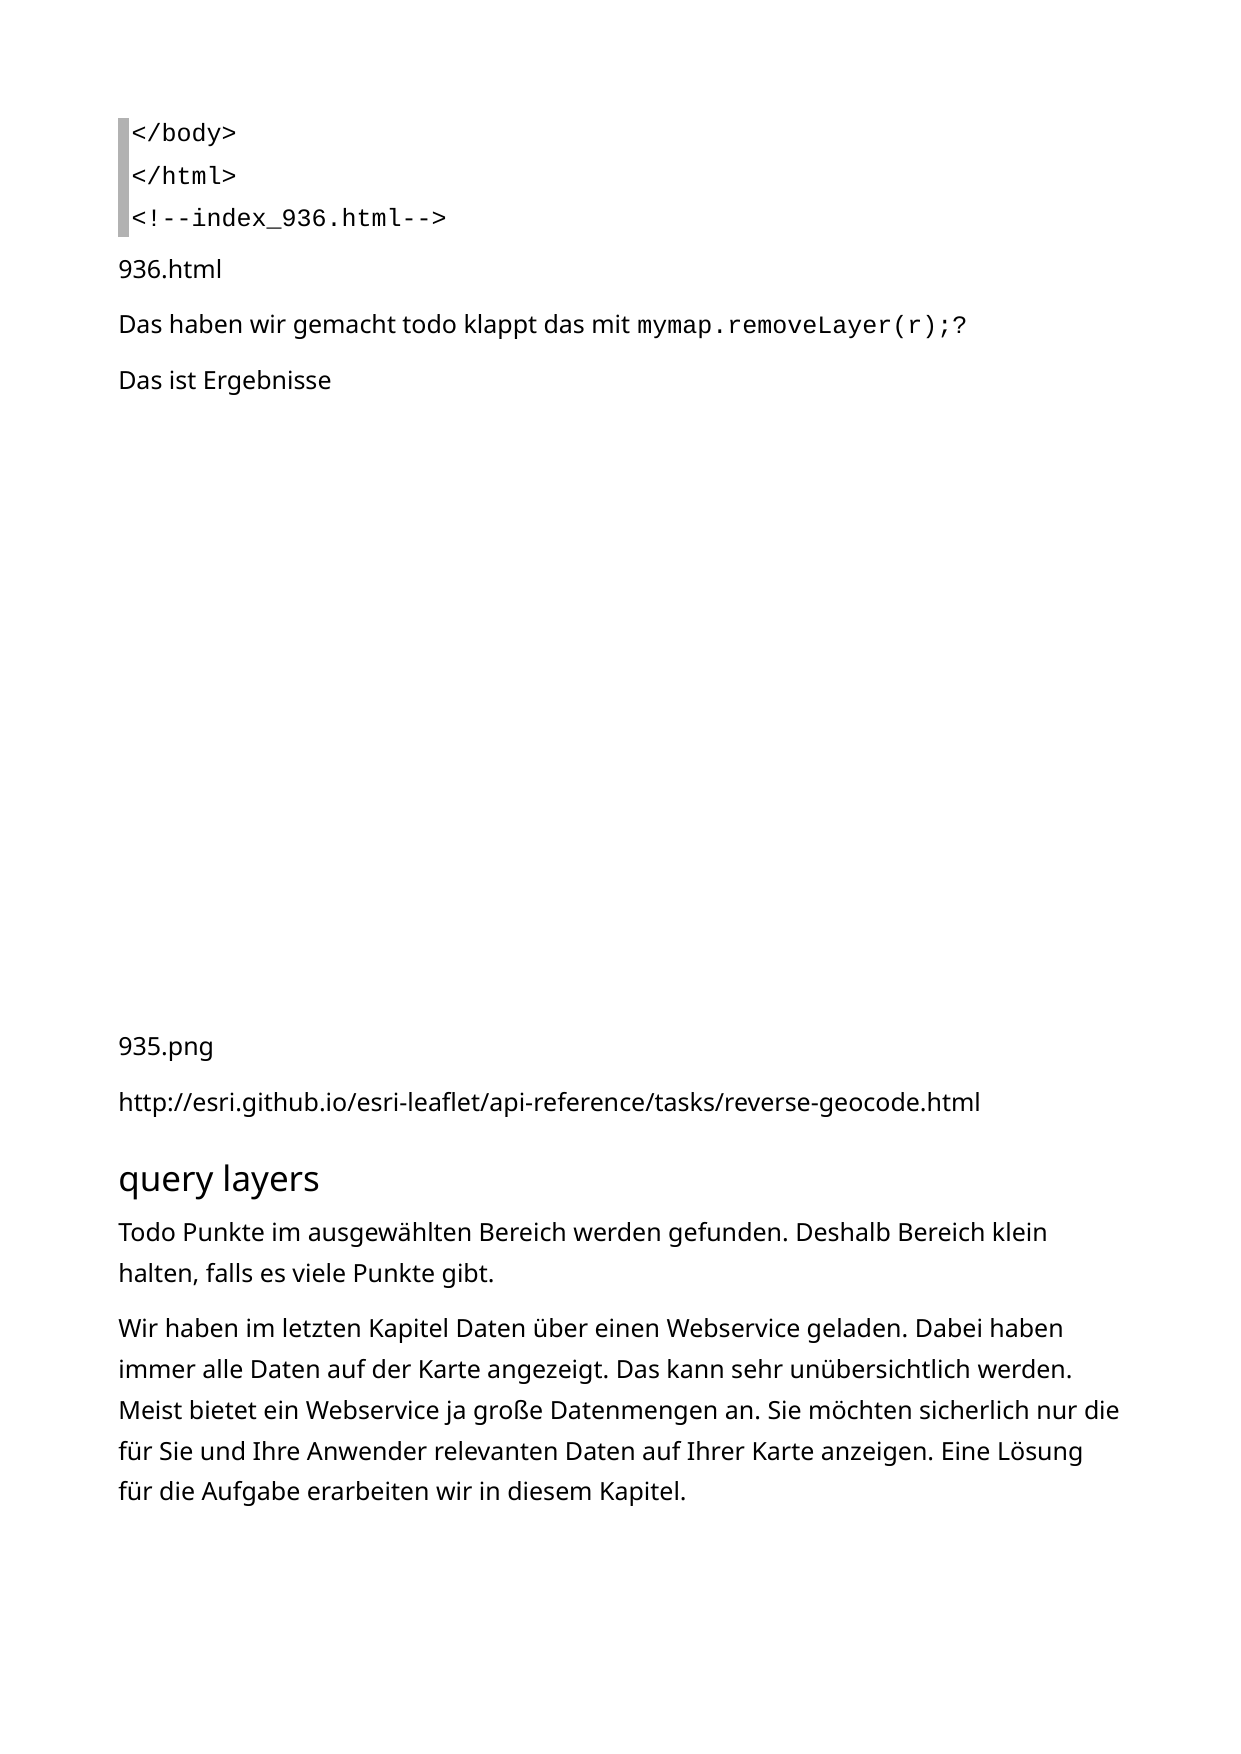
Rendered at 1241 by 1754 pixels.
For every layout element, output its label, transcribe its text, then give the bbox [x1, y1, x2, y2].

text Wir haben im letzten Kapitel Daten über einen Webservice geladen. Dabei haben immer alle Daten auf der Karte angezeigt. Das kann sehr unübersichtlich werden. Meist bietet ein Webservice ja große Datenmengen an. Sie möchten sicherlich nur die für Sie und Ihre Anwender relevanten Daten auf Ihrer Karte anzeigen. Eine Lösung für die Aufgabe erarbeiten wir in diesem Kapitel. [118, 1311, 1122, 1508]
text Das ist Ergebnisse [118, 362, 1122, 397]
text 935.png [118, 1029, 1122, 1063]
text 936.html [118, 251, 1122, 286]
text http://esri.github.io/esri-leaflet/api-reference/tasks/reverse-geocode.html [118, 1084, 1122, 1118]
subtitle query layers [118, 1154, 1122, 1202]
text <!--index_936.html--> [129, 203, 1122, 237]
text Das haben wir gemacht todo klappt das mit mymap.removeLayer(r);? [118, 307, 1122, 341]
text </body> [129, 118, 1122, 149]
text </html> [129, 161, 1122, 192]
text Todo Punkte im ausgewählten Bereich werden gefunden. Deshalb Bereich klein halten, falls es viele Punkte gibt. [118, 1214, 1122, 1289]
